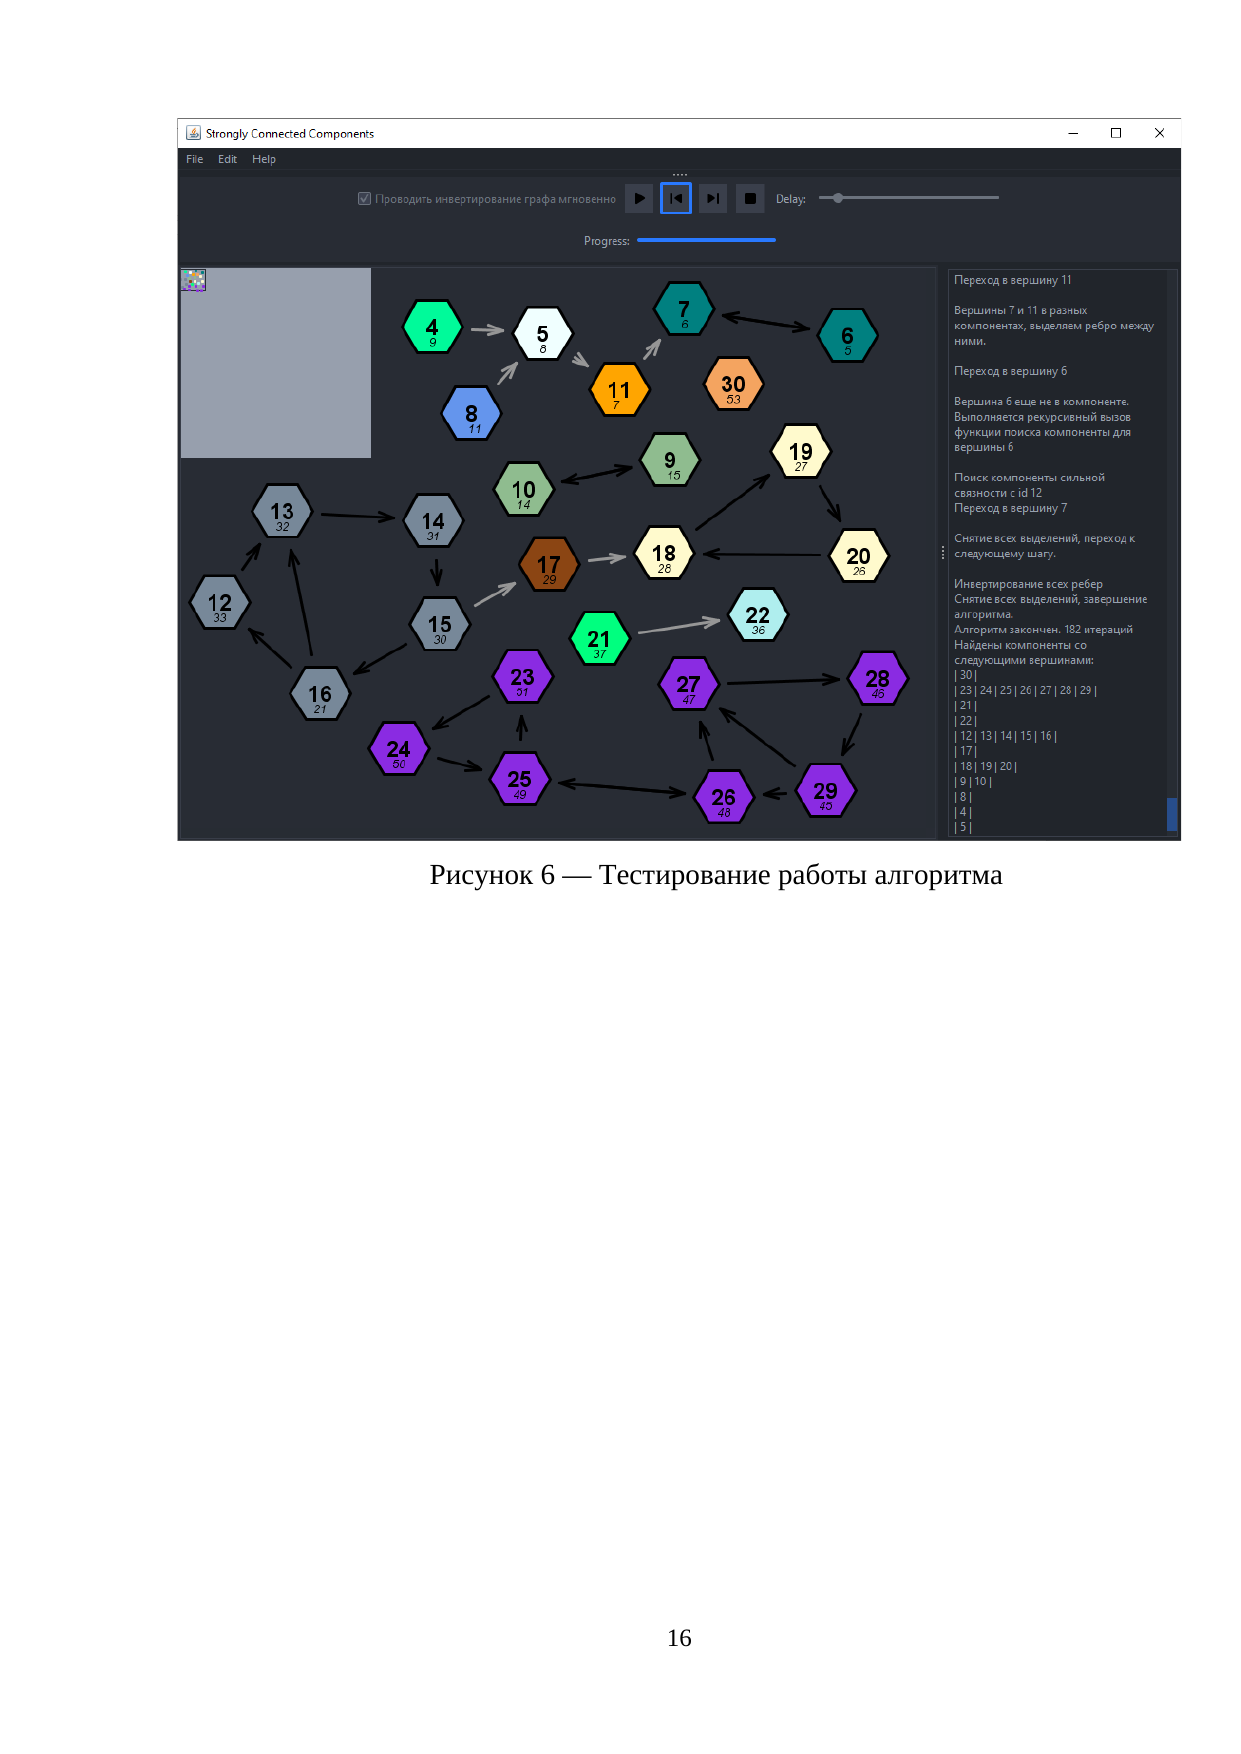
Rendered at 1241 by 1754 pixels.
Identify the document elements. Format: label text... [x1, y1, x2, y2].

picture [177, 118, 1182, 841]
text Рисунок 6 — Тестирование работы алгоритма [177, 841, 1181, 891]
